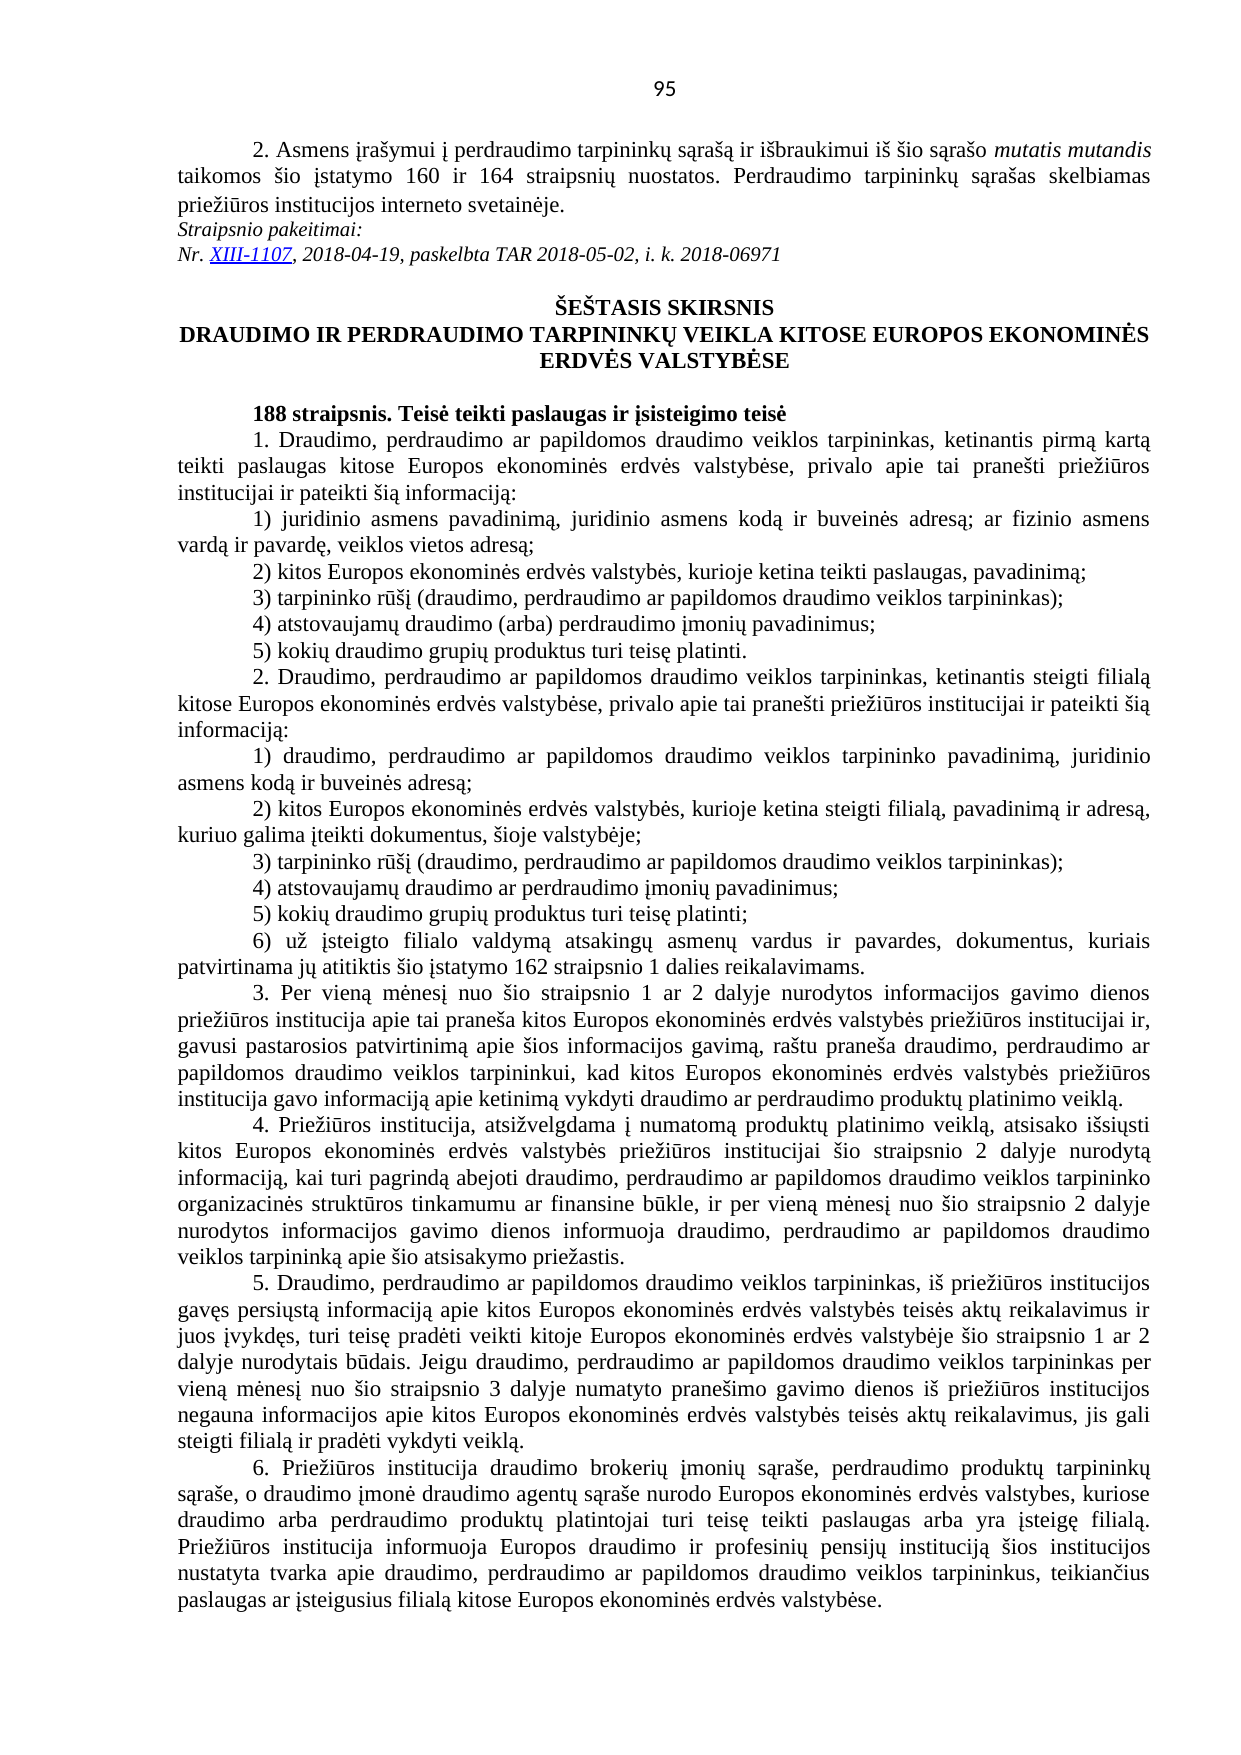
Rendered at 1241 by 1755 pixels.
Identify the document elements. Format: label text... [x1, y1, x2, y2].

text 5) kokių draudimo grupių produktus turi teisę platinti; [177, 900, 1152, 927]
text 4. Priežiūros institucija, atsižvelgdama į numatomą produktų platinimo veiklą, atsisako išsiųsti kitos Europos ekonominės erdvės valstybės priežiūros institucijai šio straipsnio 2 dalyje nurodytą informaciją, kai turi pagrindą abejoti draudimo, perdraudimo ar papildomos draudimo veiklos tarpininko organizacinės struktūros tinkamumu ar finansine būkle, ir per vieną mėnesį nuo šio straipsnio 2 dalyje nurodytos informacijos gavimo dienos informuoja draudimo, perdraudimo ar papildomos draudimo veiklos tarpininką apie šio atsisakymo priežastis. [177, 1111, 1152, 1269]
text 2) kitos Europos ekonominės erdvės valstybės, kurioje ketina teikti paslaugas, pavadinimą; [177, 558, 1152, 584]
text ŠEŠTASIS SKIRSNIS [177, 294, 1152, 321]
text 1. Draudimo, perdraudimo ar papildomos draudimo veiklos tarpininkas, ketinantis pirmą kartą teikti paslaugas kitose Europos ekonominės erdvės valstybėse, privalo apie tai pranešti priežiūros institucijai ir pateikti šią informaciją: [177, 426, 1152, 505]
text 3) tarpininko rūšį (draudimo, perdraudimo ar papildomos draudimo veiklos tarpininkas); [177, 848, 1152, 874]
text 3) tarpininko rūšį (draudimo, perdraudimo ar papildomos draudimo veiklos tarpininkas); [177, 584, 1152, 611]
text 2) kitos Europos ekonominės erdvės valstybės, kurioje ketina steigti filialą, pavadinimą ir adresą, kuriuo galima įteikti dokumentus, šioje valstybėje; [177, 795, 1152, 848]
text 2. Draudimo, perdraudimo ar papildomos draudimo veiklos tarpininkas, ketinantis steigti filialą kitose Europos ekonominės erdvės valstybėse, privalo apie tai pranešti priežiūros institucijai ir pateikti šią informaciją: [177, 663, 1152, 742]
text Straipsnio pakeitimai: [177, 217, 1152, 241]
text 4) atstovaujamų draudimo ar perdraudimo įmonių pavadinimus; [177, 874, 1152, 900]
text 2. Asmens įrašymui į perdraudimo tarpininkų sąrašą ir išbraukimui iš šio sąrašo mutatis mutandis taikomos šio įstatymo 160 ir 164 straipsnių nuostatos. Perdraudimo tarpininkų sąrašas skelbiamas priežiūros institucijos interneto svetainėje. [177, 136, 1152, 217]
text 1) draudimo, perdraudimo ar papildomos draudimo veiklos tarpininko pavadinimą, juridinio asmens kodą ir buveinės adresą; [177, 742, 1152, 795]
text 3. Per vieną mėnesį nuo šio straipsnio 1 ar 2 dalyje nurodytos informacijos gavimo dienos priežiūros institucija apie tai praneša kitos Europos ekonominės erdvės valstybės priežiūros institucijai ir, gavusi pastarosios patvirtinimą apie šios informacijos gavimą, raštu praneša draudimo, perdraudimo ar papildomos draudimo veiklos tarpininkui, kad kitos Europos ekonominės erdvės valstybės priežiūros institucija gavo informaciją apie ketinimą vykdyti draudimo ar perdraudimo produktų platinimo veiklą. [177, 979, 1152, 1111]
text 6) už įsteigto filialo valdymą atsakingų asmenų vardus ir pavardes, dokumentus, kuriais patvirtinama jų atitiktis šio įstatymo 162 straipsnio 1 dalies reikalavimams. [177, 927, 1152, 979]
text 5) kokių draudimo grupių produktus turi teisę platinti. [177, 637, 1152, 663]
text Nr. XIII-1107, 2018-04-19, paskelbta TAR 2018-05-02, i. k. 2018-06971 [177, 241, 1152, 266]
text 6. Priežiūros institucija draudimo brokerių įmonių sąraše, perdraudimo produktų tarpininkų sąraše, o draudimo įmonė draudimo agentų sąraše nurodo Europos ekonominės erdvės valstybes, kuriose draudimo arba perdraudimo produktų platintojai turi teisę teikti paslaugas arba yra įsteigę filialą. Priežiūros institucija informuoja Europos draudimo ir profesinių pensijų instituciją šios institucijos nustatyta tvarka apie draudimo, perdraudimo ar papildomos draudimo veiklos tarpininkus, teikiančius paslaugas ar įsteigusius filialą kitose Europos ekonominės erdvės valstybėse. [177, 1454, 1152, 1612]
text 188 straipsnis. Teisė teikti paslaugas ir įsisteigimo teisė [177, 400, 1152, 426]
text 5. Draudimo, perdraudimo ar papildomos draudimo veiklos tarpininkas, iš priežiūros institucijos gavęs persiųstą informaciją apie kitos Europos ekonominės erdvės valstybės teisės aktų reikalavimus ir juos įvykdęs, turi teisę pradėti veikti kitoje Europos ekonominės erdvės valstybėje šio straipsnio 1 ar 2 dalyje nurodytais būdais. Jeigu draudimo, perdraudimo ar papildomos draudimo veiklos tarpininkas per vieną mėnesį nuo šio straipsnio 3 dalyje numatyto pranešimo gavimo dienos iš priežiūros institucijos negauna informacijos apie kitos Europos ekonominės erdvės valstybės teisės aktų reikalavimus, jis gali steigti filialą ir pradėti vykdyti veiklą. [177, 1269, 1152, 1454]
text 4) atstovaujamų draudimo (arba) perdraudimo įmonių pavadinimus; [177, 611, 1152, 637]
text DRAUDIMO IR PERDRAUDIMO TARPININKŲ VEIKLA KITOSE Europos Ekonominės erdvės valstybėsE [177, 321, 1152, 373]
text 1) juridinio asmens pavadinimą, juridinio asmens kodą ir buveinės adresą; ar fizinio asmens vardą ir pavardę, veiklos vietos adresą; [177, 505, 1152, 558]
